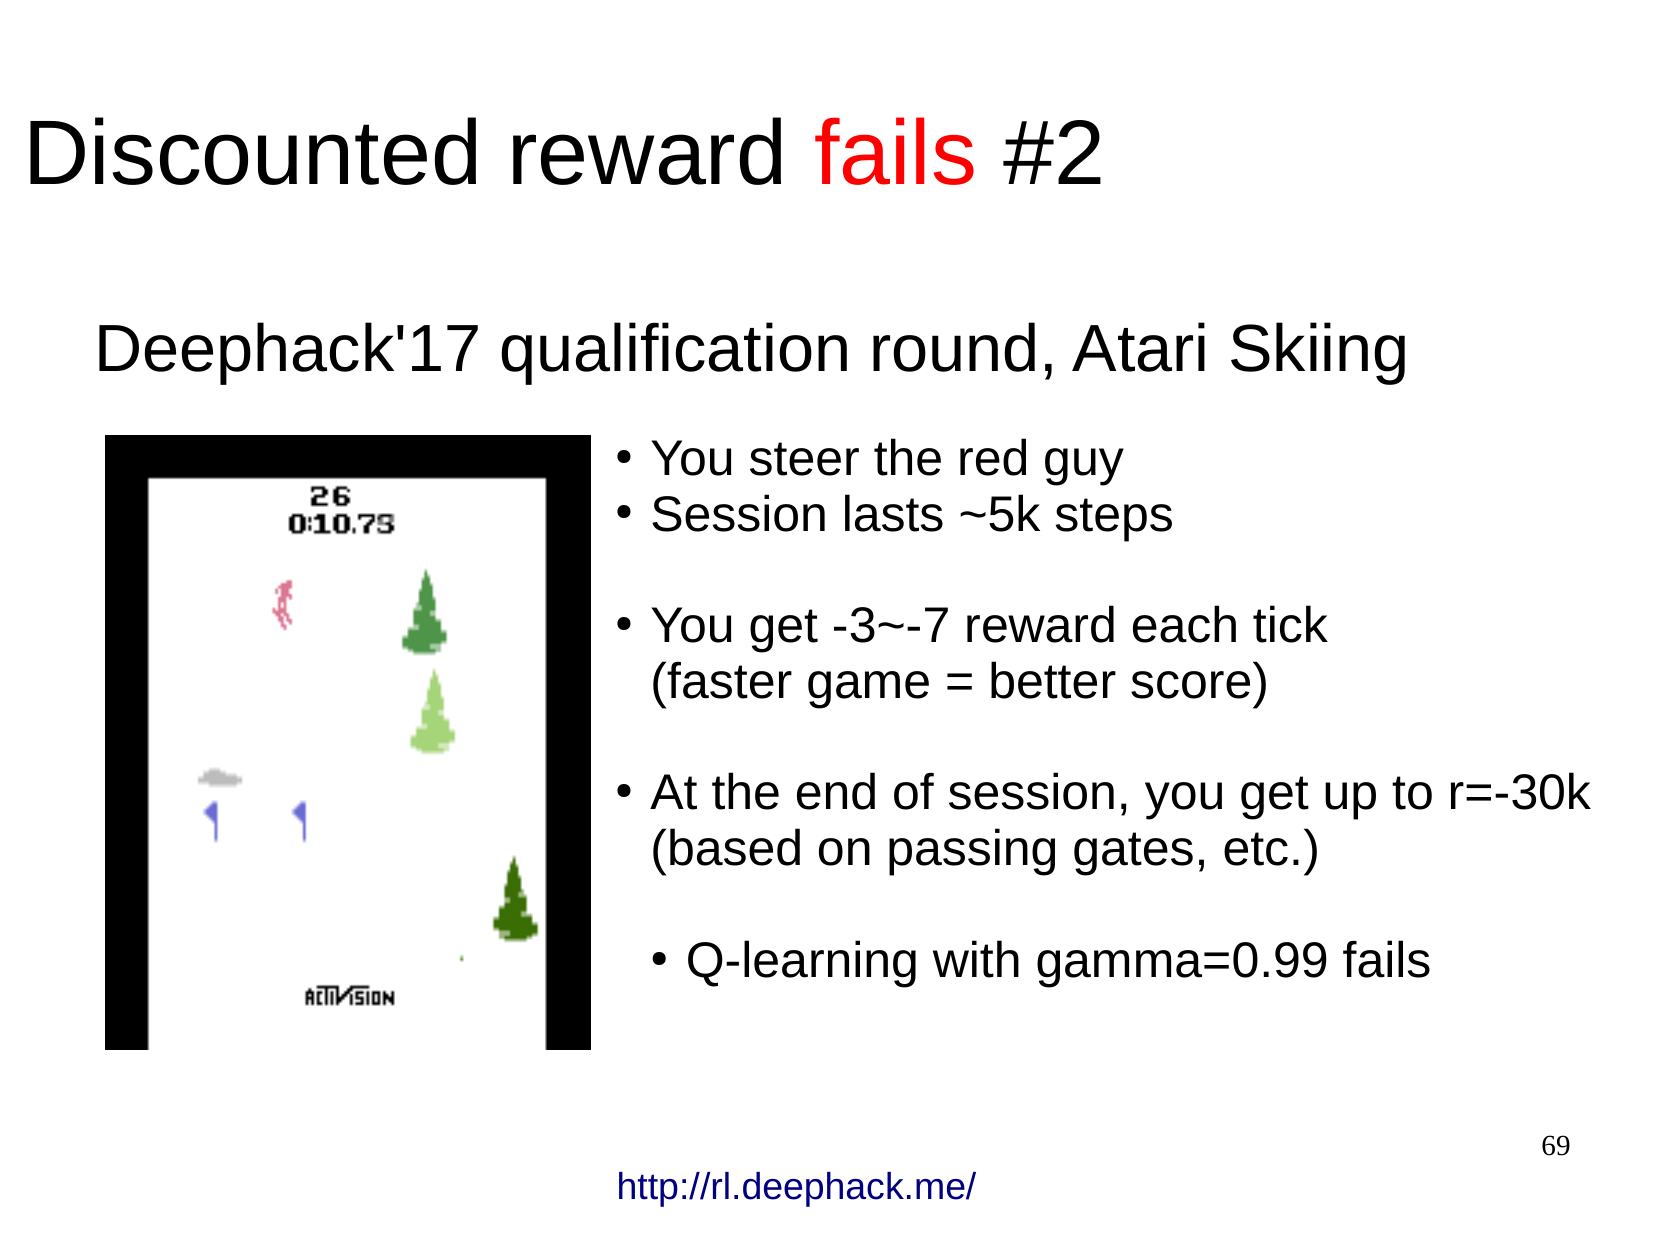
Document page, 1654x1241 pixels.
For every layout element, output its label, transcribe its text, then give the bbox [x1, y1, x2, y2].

picture [105, 435, 591, 1051]
text_box Deephack'17 qualification round, Atari Skiing [59, 296, 1501, 400]
text_box You steer the red guy Session lasts ~5k steps You get -3~-7 reward each tick (faster game = better score) At the end of session, you get up to r=-30k (based on passing gates, etc.) Q-learning with gamma=0.99 fails [615, 426, 1636, 1103]
text_box http://rl.deephack.me/ [601, 1157, 1003, 1215]
title Discounted reward fails #2 [23, 49, 1512, 257]
